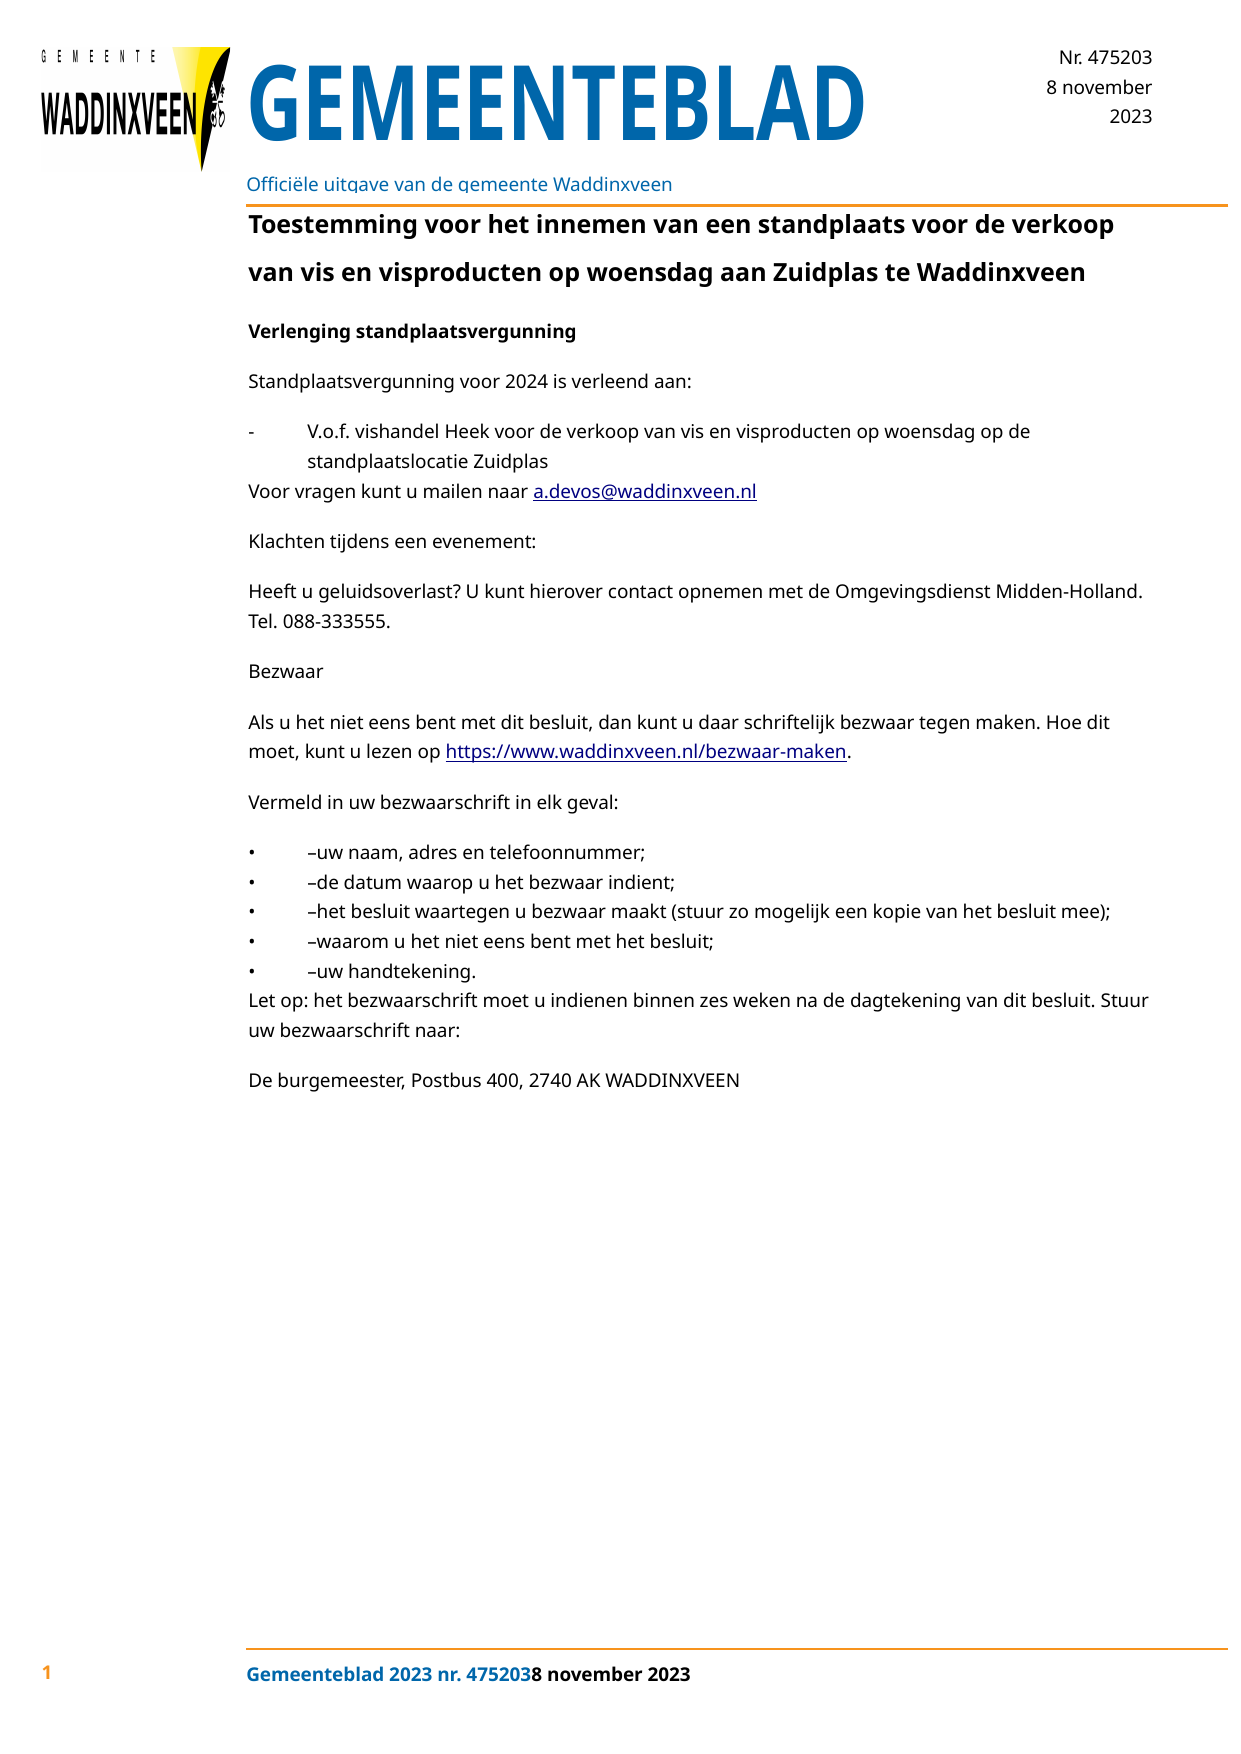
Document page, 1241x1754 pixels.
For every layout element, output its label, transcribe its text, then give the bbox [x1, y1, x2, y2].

text Standplaatsvergunning voor 2024 is verleend aan: [248, 368, 1152, 394]
text Toestemming voor het innemen van een standplaats voor de verkoop van vis en visproducten op woensdag aan Zuidplas te Waddinxveen [248, 207, 1152, 288]
text Verlenging standplaatsvergunning [248, 318, 1152, 344]
picture [41, 47, 231, 172]
list –het besluit waartegen u bezwaar maakt (stuur zo mogelijk een kopie van het besluit mee); [248, 899, 1152, 924]
list –de datum waarop u het bezwaar indient; [248, 869, 1152, 895]
list V.o.f. vishandel Heek voor de verkoop van vis en visproducten op woensdag op de standplaatslocatie Zuidplas [248, 419, 1152, 474]
list –waarom u het niet eens bent met het besluit; [248, 928, 1152, 954]
text Bezwaar [248, 659, 1152, 684]
text Klachten tijdens een evenement: [248, 528, 1152, 554]
text Voor vragen kunt u mailen naar a.devos@waddinxveen.nl [248, 478, 1152, 504]
text De burgemeester, Postbus 400, 2740 AK WADDINXVEEN [248, 1067, 1152, 1093]
text Als u het niet eens bent met dit besluit, dan kunt u daar schriftelijk bezwaar tegen maken. Hoe dit moet, kunt u lezen op https://www.waddinxveen.nl/bezwaar-maken. [248, 709, 1152, 764]
text Heeft u geluidsoverlast? U kunt hierover contact opnemen met de Omgevingsdienst Midden-Holland. Tel. 088-333555. [248, 579, 1152, 634]
text Vermeld in uw bezwaarschrift in elk geval: [248, 789, 1152, 815]
text Let op: het bezwaarschrift moet u indienen binnen zes weken na de dagtekening van dit besluit. Stuur uw bezwaarschrift naar: [248, 987, 1152, 1043]
list –uw handtekening. [248, 958, 1152, 984]
list –uw naam, adres en telefoonnummer; [248, 839, 1152, 865]
